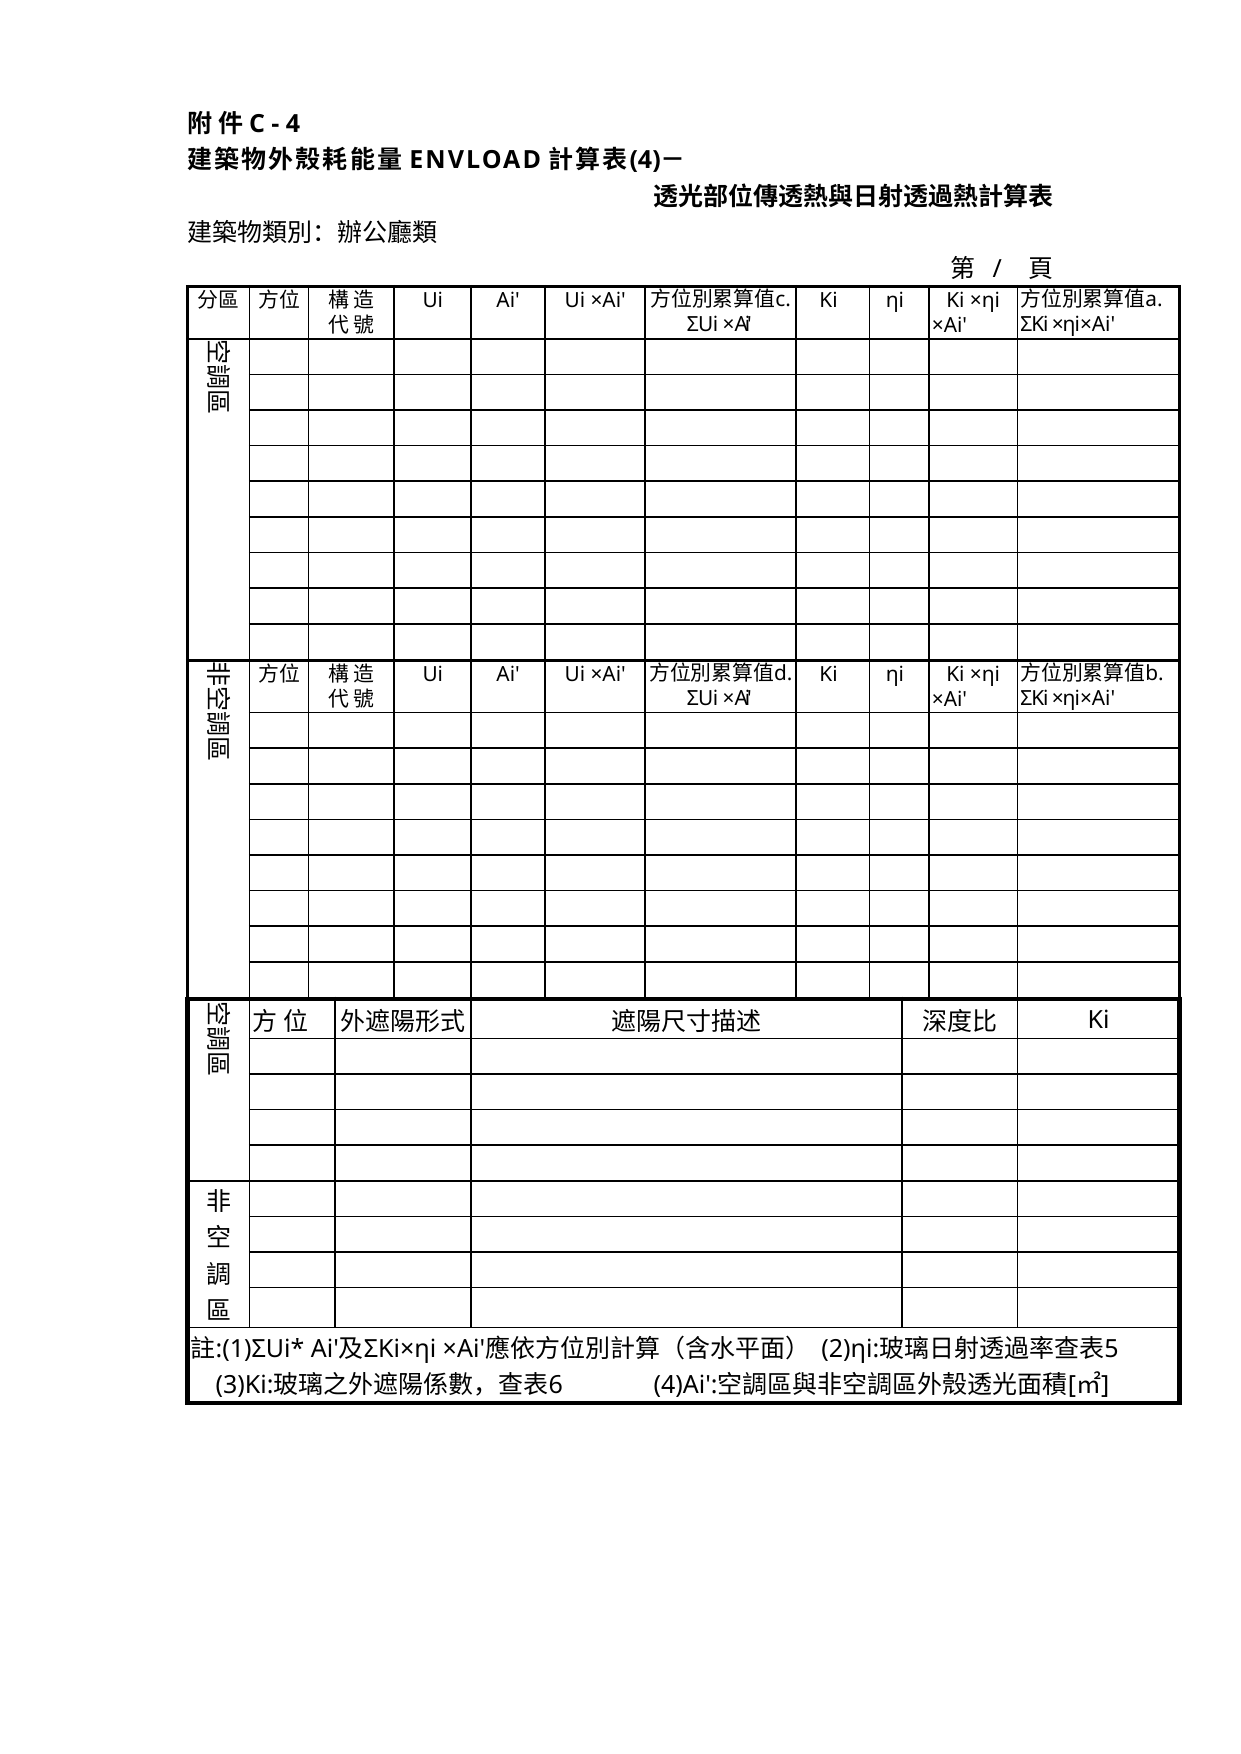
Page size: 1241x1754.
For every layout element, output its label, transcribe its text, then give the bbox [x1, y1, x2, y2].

table_cell [1018, 482, 1178, 516]
table_cell [930, 749, 1017, 783]
table_cell [250, 1075, 334, 1109]
table_header 分區 [189, 288, 249, 338]
table_cell [472, 1253, 901, 1287]
table_cell [546, 625, 644, 658]
table_header ηi [870, 288, 928, 338]
table_cell [546, 589, 644, 623]
table_cell [336, 1217, 470, 1251]
table_cell [1018, 963, 1178, 997]
table_cell [1018, 713, 1178, 747]
table_cell [250, 1182, 334, 1216]
table_cell [930, 446, 1017, 480]
table_cell [870, 625, 928, 658]
table_cell [797, 891, 869, 925]
table_cell [870, 446, 928, 480]
table_cell [903, 1075, 1017, 1109]
table_header 方位 [250, 288, 308, 338]
table_cell [250, 749, 308, 783]
table_cell [646, 446, 795, 480]
table_cell [309, 713, 393, 747]
table_cell [250, 1217, 334, 1251]
table_cell [797, 340, 869, 373]
table_cell [309, 553, 393, 587]
table_cell 方 位 [250, 1001, 334, 1037]
table_header 方位別累算值c. ΣUi ×Ai' [646, 288, 795, 338]
table_cell [309, 482, 393, 516]
table_cell [546, 891, 644, 925]
table_cell 方位別累算值d. ΣUi ×Ai' [646, 662, 795, 712]
table_cell [546, 963, 644, 997]
table_cell [309, 963, 393, 997]
table_cell [903, 1217, 1017, 1251]
table_cell [797, 518, 869, 552]
table_cell [1018, 340, 1178, 373]
table_cell [646, 625, 795, 658]
table_cell [472, 482, 544, 516]
table_cell [472, 589, 544, 623]
table_cell [930, 411, 1017, 445]
table_cell [336, 1039, 470, 1073]
table_cell [250, 1253, 334, 1287]
table_cell [309, 446, 393, 480]
table_cell [309, 927, 393, 961]
table_cell [395, 411, 470, 445]
table_cell Ki ×ηi ×Ai' [930, 662, 1017, 712]
table_cell [250, 482, 308, 516]
table_cell [797, 963, 869, 997]
table_cell [336, 1075, 470, 1109]
table_cell [546, 820, 644, 854]
table_cell [472, 1288, 901, 1327]
table_cell [870, 713, 928, 747]
table_header 方位別累算值a. ΣKi ×ηi×Ai' [1018, 288, 1178, 338]
table_cell [930, 891, 1017, 925]
table_cell 構 造 代 號 [309, 662, 393, 712]
table_cell [546, 856, 644, 890]
table_header Ki [797, 288, 869, 338]
table_cell [646, 785, 795, 818]
table_cell [903, 1288, 1017, 1327]
table_cell [870, 375, 928, 409]
table_cell [336, 1146, 470, 1180]
table_cell [1018, 375, 1178, 409]
table_header 構 造 代 號 [309, 288, 393, 338]
table_cell [250, 856, 308, 890]
table_cell [250, 589, 308, 623]
table_cell 深度比 [903, 1001, 1017, 1037]
table_cell [930, 482, 1017, 516]
table_cell [1018, 1075, 1177, 1109]
table_cell [395, 553, 470, 587]
table_cell [250, 891, 308, 925]
table_cell [395, 340, 470, 373]
table_cell [930, 927, 1017, 961]
table_cell [930, 375, 1017, 409]
table_cell [797, 820, 869, 854]
table_cell [309, 589, 393, 623]
table_cell [250, 785, 308, 818]
table_cell [472, 749, 544, 783]
table_cell [472, 1039, 901, 1073]
table_cell [472, 1182, 901, 1216]
table_cell [870, 785, 928, 818]
table_cell [250, 820, 308, 854]
table_cell [309, 891, 393, 925]
table_cell [250, 340, 308, 373]
table_cell [546, 482, 644, 516]
table_cell [309, 340, 393, 373]
table_cell [797, 625, 869, 658]
table_cell [472, 1075, 901, 1109]
table_cell [646, 856, 795, 890]
table_cell [309, 785, 393, 818]
table_cell [395, 713, 470, 747]
table_cell [395, 856, 470, 890]
table_cell [1018, 1039, 1177, 1073]
table_cell [797, 411, 869, 445]
table_cell [1018, 1110, 1177, 1144]
table_cell [472, 927, 544, 961]
table_cell [472, 375, 544, 409]
table_cell [646, 891, 795, 925]
table_cell [472, 625, 544, 658]
table_cell [395, 518, 470, 552]
table_cell [336, 1288, 470, 1327]
table_cell [546, 927, 644, 961]
table_cell [546, 785, 644, 818]
table_cell [903, 1146, 1017, 1180]
table_cell [395, 891, 470, 925]
table_cell [903, 1182, 1017, 1216]
table_cell [1018, 589, 1178, 623]
table_cell [646, 820, 795, 854]
table_cell [250, 713, 308, 747]
table_cell [1018, 1182, 1177, 1216]
table_cell [870, 553, 928, 587]
table_cell [395, 589, 470, 623]
table_cell [472, 891, 544, 925]
table_cell Ki [1018, 1001, 1177, 1037]
table_cell [309, 856, 393, 890]
table_cell [930, 518, 1017, 552]
text 建築物類別：辦公廳類 [187, 212, 1053, 248]
table_cell [870, 589, 928, 623]
text 建築物外殼耗能量ENVLOAD計算表(4)－ [187, 140, 1053, 176]
table_cell [395, 820, 470, 854]
table_cell [250, 927, 308, 961]
table_cell 註:(1)ΣUi* Ai'及ΣKi×ηi ×Ai'應依方位別計算（含水平面） (2)ηi:玻璃日射透過率查表5 (3)Ki:玻璃之外遮陽係數，查表6 (4)Ai':空調區與非空調區外殼透光面積[㎡] [190, 1328, 1177, 1401]
table_cell [1018, 518, 1178, 552]
table_cell [546, 713, 644, 747]
table_cell [646, 375, 795, 409]
table_cell [250, 1288, 334, 1327]
table_cell [250, 963, 308, 997]
table_cell [870, 963, 928, 997]
table_cell [546, 340, 644, 373]
table_cell [395, 625, 470, 658]
table_cell 非 空 調 區 [190, 1182, 249, 1327]
table_cell [546, 518, 644, 552]
table_cell [1018, 446, 1178, 480]
table_cell [395, 963, 470, 997]
table_cell [870, 749, 928, 783]
table_cell [395, 375, 470, 409]
table_cell [472, 1110, 901, 1144]
table_cell [646, 963, 795, 997]
text 附 件 C - 4 [187, 103, 1053, 140]
table_cell [646, 411, 795, 445]
table_cell [250, 518, 308, 552]
table_cell [930, 856, 1017, 890]
table_cell [1018, 749, 1178, 783]
table_cell [472, 856, 544, 890]
table_cell [930, 589, 1017, 623]
table_cell [797, 856, 869, 890]
table_cell ηi [870, 662, 928, 712]
table_cell [797, 553, 869, 587]
table_cell [395, 785, 470, 818]
table_cell Ai' [472, 662, 544, 712]
table_cell [1018, 927, 1178, 961]
table_cell [472, 411, 544, 445]
table_cell 空調區 [190, 1001, 249, 1180]
table_cell [309, 625, 393, 658]
table_cell [309, 375, 393, 409]
table_cell [903, 1110, 1017, 1144]
table_cell [250, 375, 308, 409]
table_cell Ui [395, 662, 470, 712]
table_cell [395, 749, 470, 783]
table_cell [870, 518, 928, 552]
table_cell 遮陽尺寸描述 [472, 1001, 901, 1037]
table_cell 非空調區 [189, 662, 249, 997]
table_cell [250, 1110, 334, 1144]
table_cell [250, 1039, 334, 1073]
text 透光部位傳透熱與日射透過熱計算表 [187, 176, 1053, 212]
table_cell [472, 963, 544, 997]
table_cell [646, 518, 795, 552]
table_cell [309, 749, 393, 783]
table_cell [797, 749, 869, 783]
table_cell [250, 625, 308, 658]
table_cell [472, 1217, 901, 1251]
table_cell [930, 625, 1017, 658]
table_cell [546, 749, 644, 783]
table_cell [250, 446, 308, 480]
table_cell [930, 963, 1017, 997]
table_cell [646, 713, 795, 747]
table_cell 方位 [250, 662, 308, 712]
table_cell [472, 553, 544, 587]
table_cell [395, 482, 470, 516]
table_cell [309, 411, 393, 445]
table_cell [1018, 1253, 1177, 1287]
table_cell [797, 589, 869, 623]
table_header Ui ×Ai' [546, 288, 644, 338]
table_cell [1018, 1288, 1177, 1327]
table_cell [472, 340, 544, 373]
table_cell [472, 713, 544, 747]
table_cell [797, 785, 869, 818]
table_cell [646, 927, 795, 961]
table_cell Ki [797, 662, 869, 712]
table_header Ki ×ηi ×Ai' [930, 288, 1017, 338]
table_cell [1018, 411, 1178, 445]
table_cell 外遮陽形式 [336, 1001, 470, 1037]
table_cell [1018, 1217, 1177, 1251]
table_cell [797, 375, 869, 409]
table_cell [546, 375, 644, 409]
table_cell [395, 446, 470, 480]
text 第 / 頁 [187, 248, 1053, 285]
table_cell [797, 927, 869, 961]
table_cell [646, 589, 795, 623]
table_cell [797, 713, 869, 747]
table_cell [646, 553, 795, 587]
table_cell [930, 785, 1017, 818]
table_cell [903, 1039, 1017, 1073]
table_cell [903, 1253, 1017, 1287]
table_cell [336, 1182, 470, 1216]
table_cell [870, 927, 928, 961]
table_header Ai' [472, 288, 544, 338]
table_cell [250, 1146, 334, 1180]
table_cell [472, 820, 544, 854]
table_cell [797, 446, 869, 480]
table_cell 方位別累算值b. ΣKi ×ηi×Ai' [1018, 662, 1178, 712]
table_cell [472, 785, 544, 818]
table_cell [1018, 1146, 1177, 1180]
table_cell [870, 411, 928, 445]
table_cell [546, 411, 644, 445]
table_cell [1018, 785, 1178, 818]
table_cell [309, 518, 393, 552]
table_cell [870, 856, 928, 890]
table_cell [395, 927, 470, 961]
table_cell [472, 446, 544, 480]
table_cell [797, 482, 869, 516]
table_cell Ui ×Ai' [546, 662, 644, 712]
table_cell [250, 411, 308, 445]
table_cell [930, 340, 1017, 373]
table_cell [336, 1110, 470, 1144]
table_header Ui [395, 288, 470, 338]
table_cell [1018, 553, 1178, 587]
table_cell [1018, 820, 1178, 854]
table_cell [250, 553, 308, 587]
table_cell [546, 446, 644, 480]
table_cell [1018, 856, 1178, 890]
table_cell [472, 1146, 901, 1180]
table_cell [930, 820, 1017, 854]
table_cell [870, 891, 928, 925]
table_cell [930, 553, 1017, 587]
table_cell [870, 820, 928, 854]
table_cell [646, 340, 795, 373]
table_cell [336, 1253, 470, 1287]
table_cell [1018, 891, 1178, 925]
table_cell [472, 518, 544, 552]
table_cell [546, 553, 644, 587]
table_cell [309, 820, 393, 854]
table_cell [646, 482, 795, 516]
table_cell [1018, 625, 1178, 658]
table_cell [870, 340, 928, 373]
table_cell [930, 713, 1017, 747]
table_cell [870, 482, 928, 516]
table_cell [646, 749, 795, 783]
table_cell 空調區 [189, 340, 249, 658]
